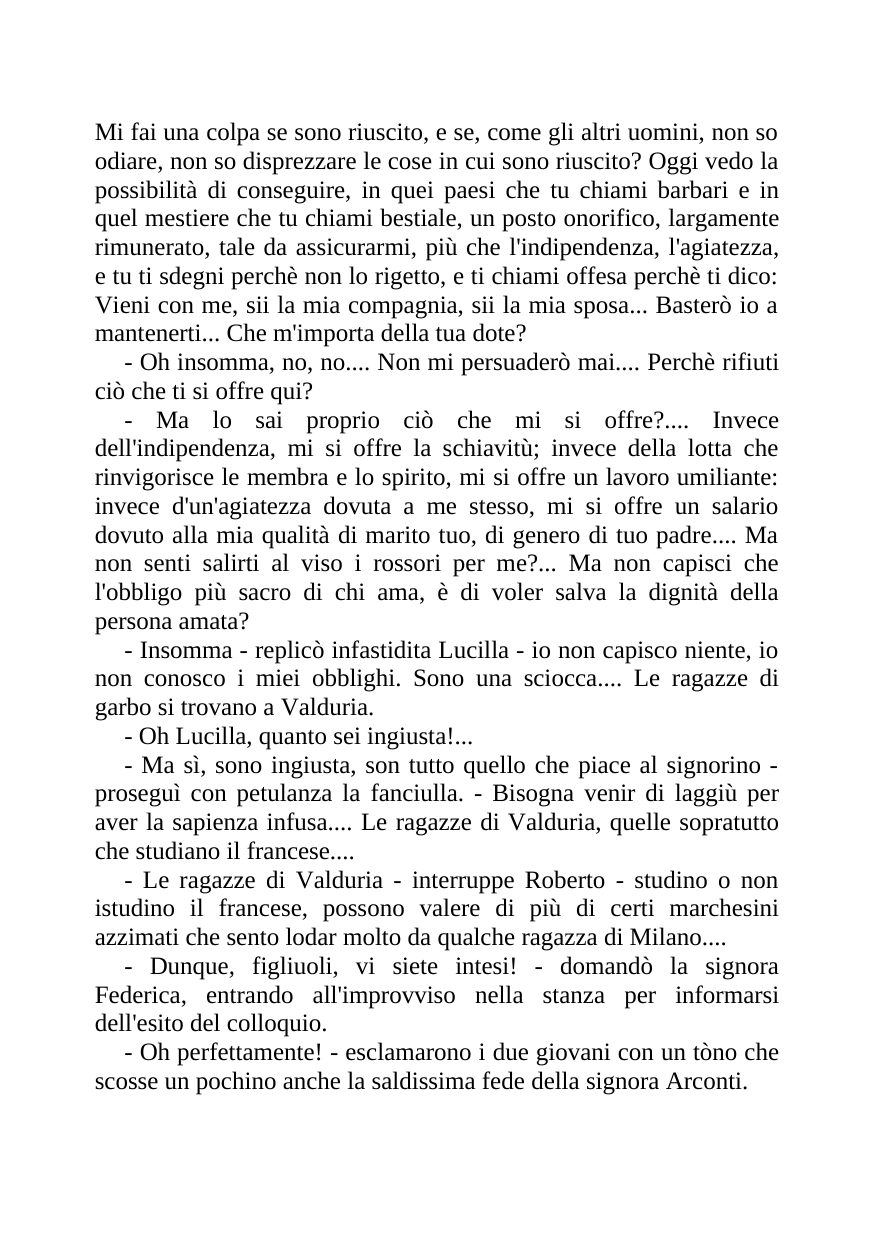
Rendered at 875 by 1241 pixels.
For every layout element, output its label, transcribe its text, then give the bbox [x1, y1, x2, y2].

text - Oh Lucilla, quanto sei ingiusta!... [94, 721, 779, 750]
text - Le ragazze di Valduria - interruppe Roberto - studino o non istudino il francese, possono valere di più di certi marchesini azzimati che sento lodar molto da qualche ragazza di Milano.... [94, 865, 779, 951]
text - Oh insomma, no, no.... Non mi persuaderò mai.... Perchè rifiuti ciò che ti si offre qui? [94, 347, 779, 405]
text - Ma sì, sono ingiusta, son tutto quello che piace al signorino - proseguì con petulanza la fanciulla. - Bisogna venir di laggiù per aver la sapienza infusa.... Le ragazze di Valduria, quelle sopratutto che studiano il francese.... [94, 750, 779, 865]
text Mi fai una colpa se sono riuscito, e se, come gli altri uomini, non so odiare, non so disprezzare le cose in cui sono riuscito? Oggi vedo la possibilità di conseguire, in quei paesi che tu chiami barbari e in quel mestiere che tu chiami bestiale, un posto onorifico, largamente rimunerato, tale da assicurarmi, più che l'indipendenza, l'agiatezza, e tu ti sdegni perchè non lo rigetto, e ti chiami offesa perchè ti dico: Vieni con me, sii la mia compagnia, sii la mia sposa... Basterò io a mantenerti... Che m'importa della tua dote? [94, 117, 779, 347]
text - Oh perfettamente! - esclamarono i due giovani con un tòno che scosse un pochino anche la saldissima fede della signora Arconti. [94, 1037, 779, 1095]
text - Ma lo sai proprio ciò che mi si offre?.... Invece dell'indipendenza, mi si offre la schiavitù; invece della lotta che rinvigorisce le membra e lo spirito, mi si offre un lavoro umiliante: invece d'un'agiatezza dovuta a me stesso, mi si offre un salario dovuto alla mia qualità di marito tuo, di genero di tuo padre.... Ma non senti salirti al viso i rossori per me?... Ma non capisci che l'obbligo più sacro di chi ama, è di voler salva la dignità della persona amata? [94, 405, 779, 635]
text - Insomma - replicò infastidita Lucilla - io non capisco niente, io non conosco i miei obblighi. Sono una sciocca.... Le ragazze di garbo si trovano a Valduria. [94, 635, 779, 721]
text - Dunque, figliuoli, vi siete intesi! - domandò la signora Federica, entrando all'improvviso nella stanza per informarsi dell'esito del colloquio. [94, 951, 779, 1037]
